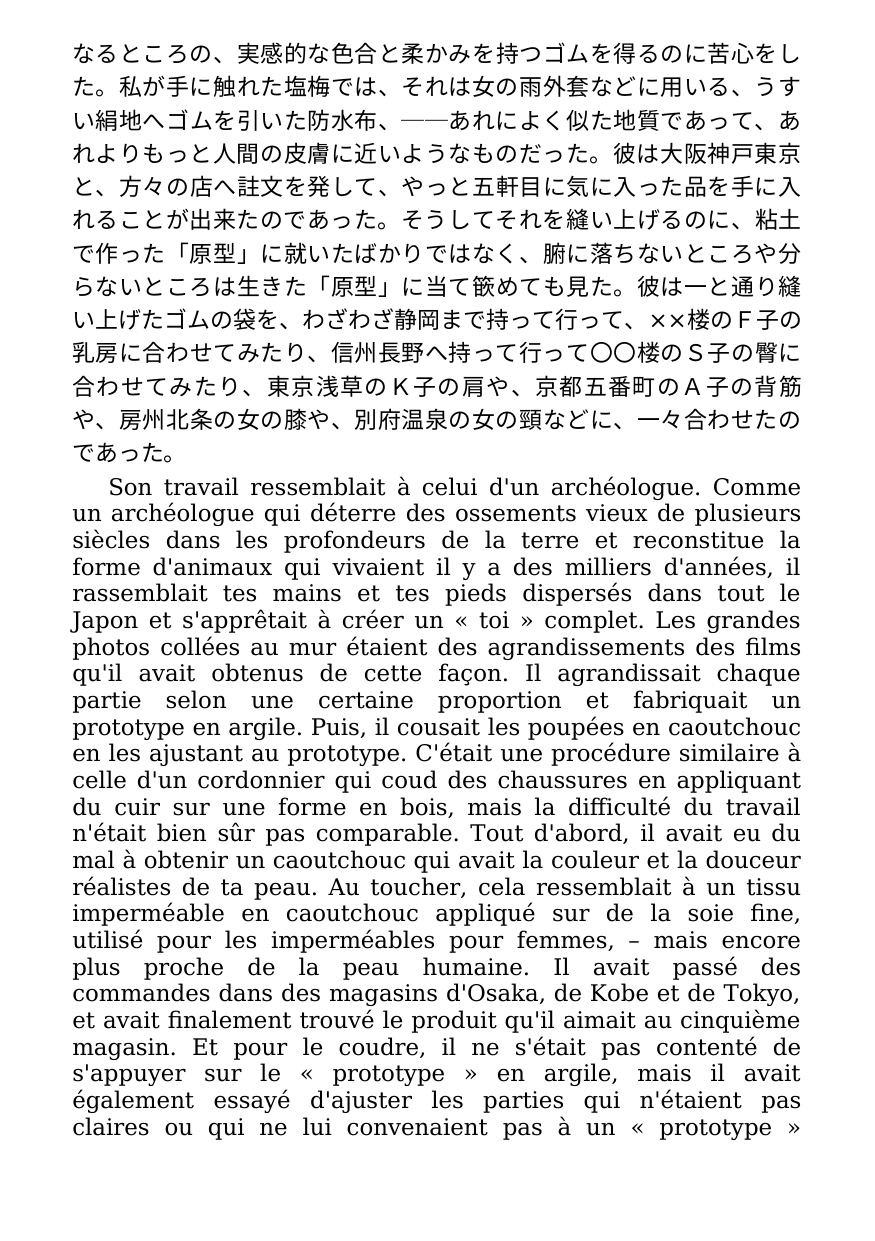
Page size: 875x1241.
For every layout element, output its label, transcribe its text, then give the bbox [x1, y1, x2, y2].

text Son travail ressemblait à celui d'un archéologue. Comme un archéologue qui déterre des ossements vieux de plusieurs siècles dans les profondeurs de la terre et reconstitue la forme d'animaux qui vivaient il y a des milliers d'années, il rassemblait tes mains et tes pieds dispersés dans tout le Japon et s'apprêtait à créer un « toi » complet. Les grandes photos collées au mur étaient des agrandissements des films qu'il avait obtenus de cette façon. Il agrandissait chaque partie selon une certaine proportion et fabriquait un prototype en argile. Puis, il cousait les poupées en caoutchouc en les ajustant au prototype. C'était une procédure similaire à celle d'un cordonnier qui coud des chaussures en appliquant du cuir sur une forme en bois, mais la difficulté du travail n'était bien sûr pas comparable. Tout d'abord, il avait eu du mal à obtenir un caoutchouc qui avait la couleur et la douceur réalistes de ta peau. Au toucher, cela ressemblait à un tissu imperméable en caoutchouc appliqué sur de la soie fine, utilisé pour les imperméables pour femmes, – mais encore plus proche de la peau humaine. Il avait passé des commandes dans des magasins d'Osaka, de Kobe et de Tokyo, et avait finalement trouvé le produit qu'il aimait au cinquième magasin. Et pour le coudre, il ne s'était pas contenté de s'appuyer sur le « prototype » en argile, mais il avait également essayé d'ajuster les parties qui n'étaient pas claires ou qui ne lui convenaient pas à un « prototype » [72, 474, 802, 1141]
text なるところの、実感的な色合と柔かみを持つゴムを得るのに苦心をした。私が手に触れた塩梅では、それは女の雨外套などに用いる、うすい絹地へゴムを引いた防水布、──あれによく似た地質であって、あれよりもっと人間の皮膚に近いようなものだった。彼は大阪神戸東京と、方々の店へ註文を発して、やっと五軒目に気に入った品を手に入れることが出来たのであった。そうしてそれを縫い上げるのに、粘土で作った「原型」に就いたばかりではなく、腑に落ちないところや分らないところは生きた「原型」に当て篏めても見た。彼は一と通り縫い上げたゴムの袋を、わざわざ静岡まで持って行って、××楼のＦ子の乳房に合わせてみたり、信州長野へ持って行って〇〇楼のＳ子の臀に合わせてみたり、東京浅草のＫ子の肩や、京都五番町のＡ子の背筋や、房州北条の女の膝や、別府温泉の女の頸などに、一々合わせたのであった。 [72, 36, 802, 468]
